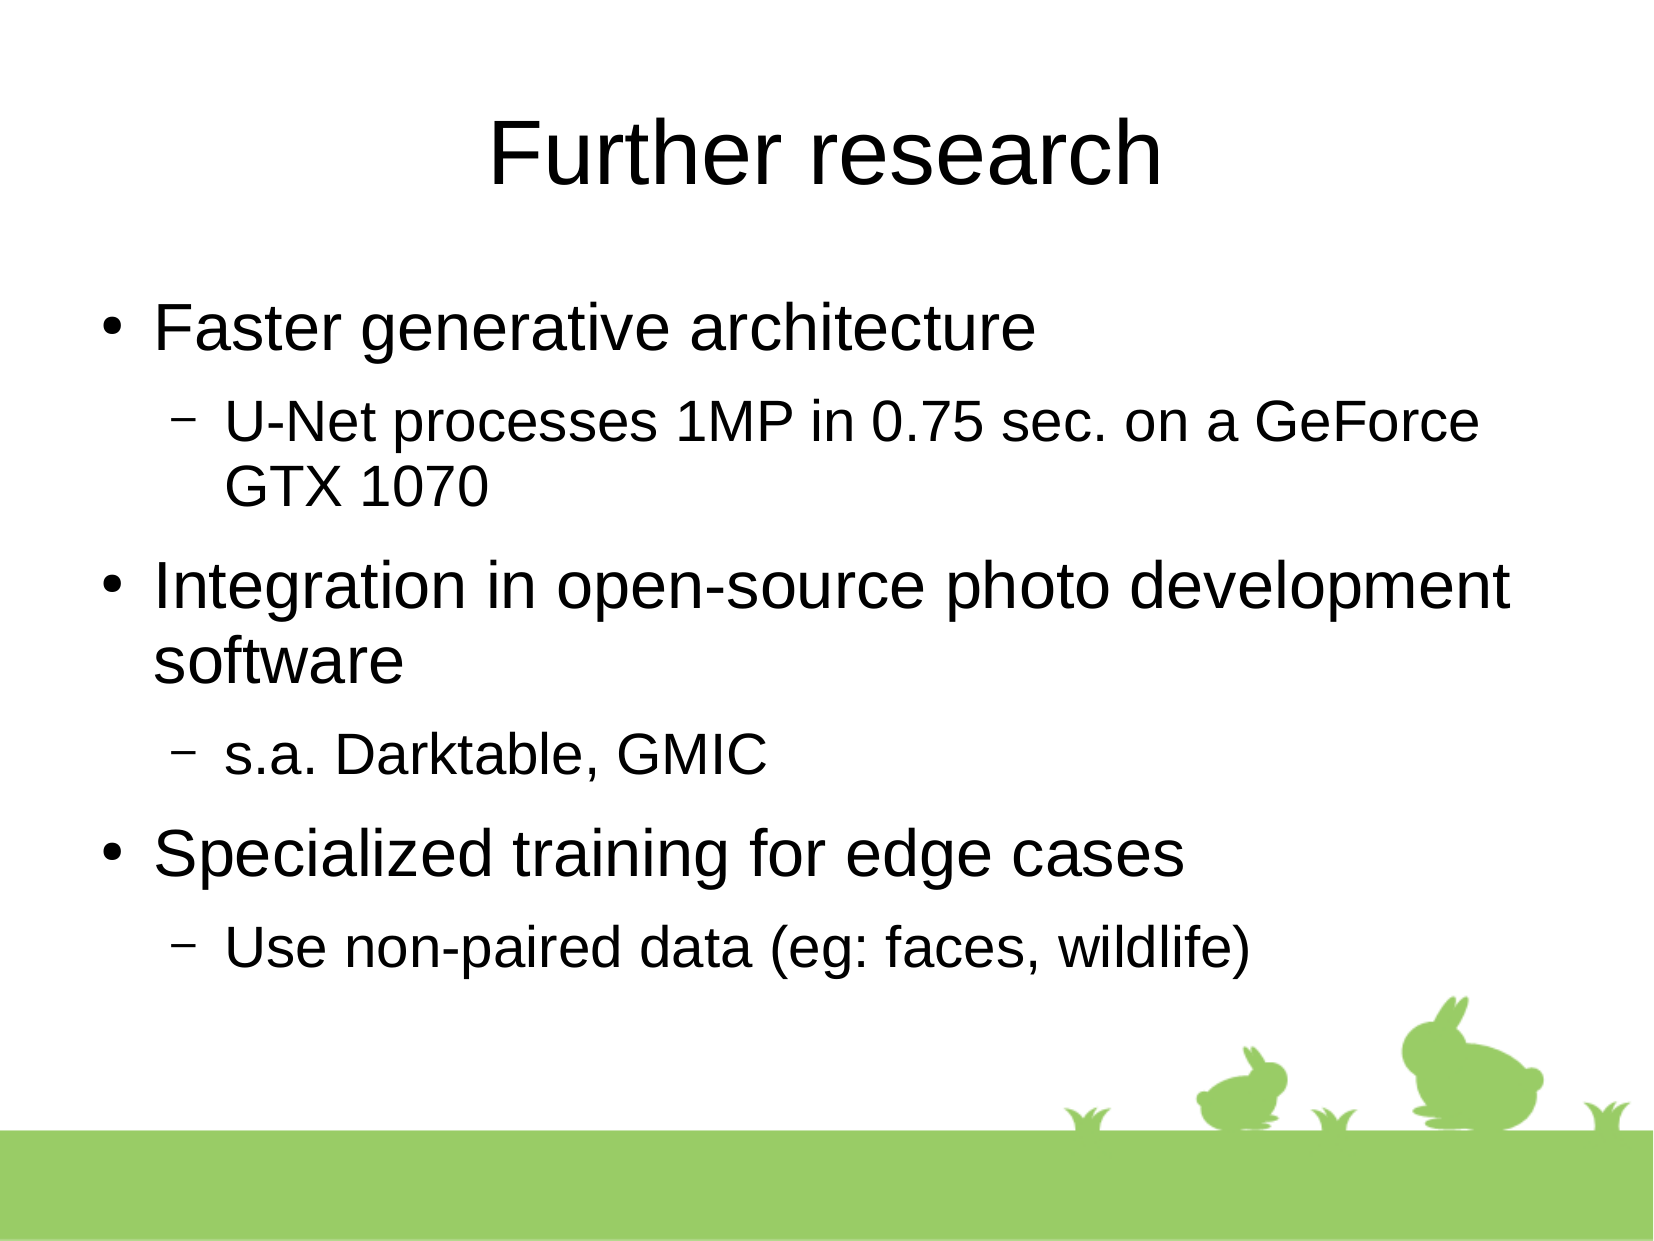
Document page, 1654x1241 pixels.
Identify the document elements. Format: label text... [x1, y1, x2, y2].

picture [0, 0, 1654, 1241]
list Faster generative architecture U-Net processes 1MP in 0.75 sec. on a GeForce GTX 1070 Integration in open-source photo development software s.a. Darktable, GMIC Specialized training for edge cases Use non-paired data (eg: faces, wildlife) [82, 290, 1571, 1010]
title Further research [82, 49, 1571, 257]
